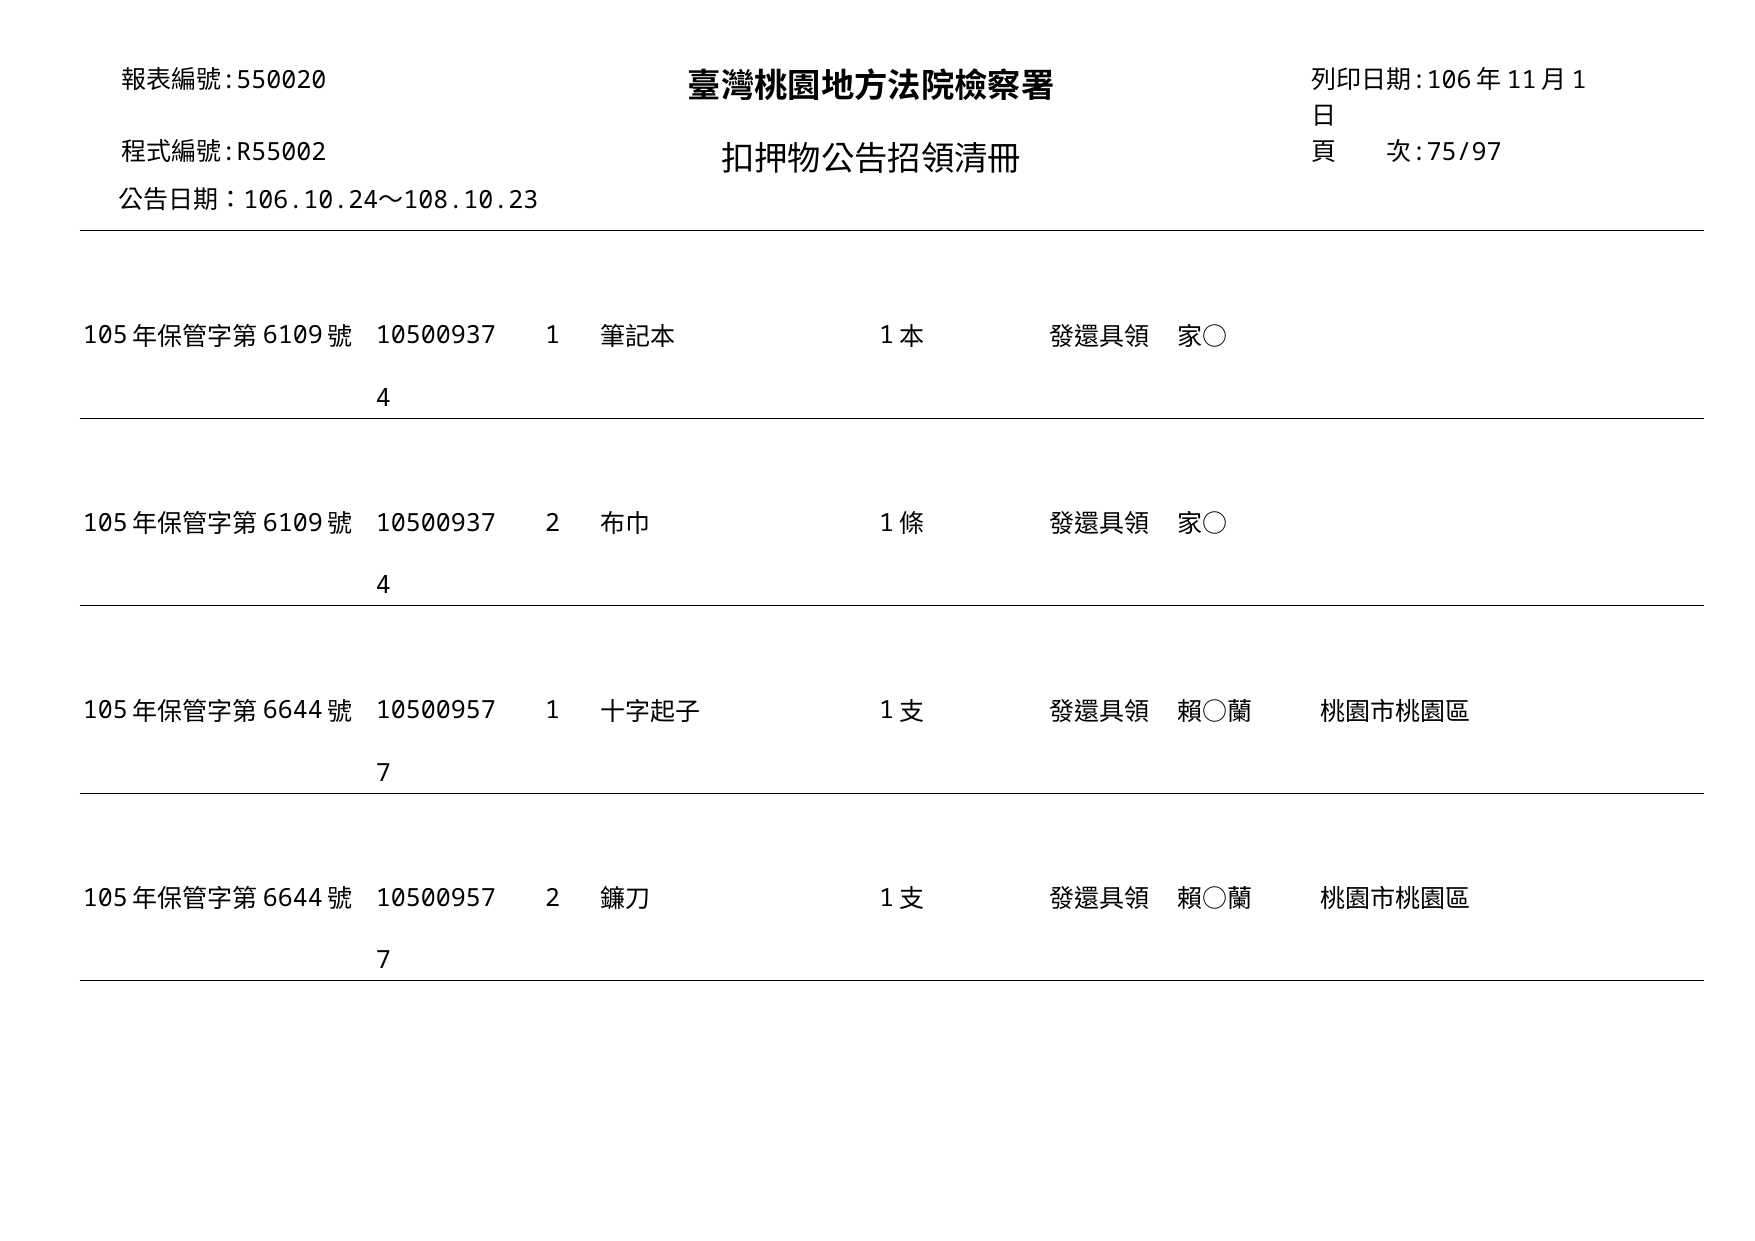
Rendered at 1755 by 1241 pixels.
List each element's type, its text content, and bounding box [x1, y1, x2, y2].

table_cell 1支 [808, 794, 927, 980]
table_cell 發還具領 [1046, 419, 1175, 605]
table_cell [1317, 419, 1575, 605]
table_cell 發還具領 [1046, 231, 1175, 417]
table_cell [1575, 231, 1704, 417]
table_cell 2 [507, 419, 597, 605]
table_cell 桃園市桃園區 [1317, 606, 1575, 792]
table_cell 105009374 [373, 419, 507, 605]
table_cell 桃園市桃園區 [1317, 794, 1575, 980]
table_cell 發還具領 [1046, 606, 1175, 792]
table_cell 鐮刀 [597, 794, 807, 980]
table_cell 1 [507, 231, 597, 417]
table_cell 105年保管字第6644號 [80, 606, 373, 792]
table_cell 賴○蘭 [1175, 794, 1317, 980]
table_cell 105009577 [373, 794, 507, 980]
table_cell [927, 231, 1046, 417]
table_cell 家○ [1175, 419, 1317, 605]
table_cell 十字起子 [597, 606, 807, 792]
table_cell [927, 794, 1046, 980]
table_cell 筆記本 [597, 231, 807, 417]
table_cell [1575, 606, 1704, 792]
table_cell 家○ [1175, 231, 1317, 417]
table_cell 賴○蘭 [1175, 606, 1317, 792]
table_cell [927, 419, 1046, 605]
table_cell 布巾 [597, 419, 807, 605]
table_cell [1575, 419, 1704, 605]
table_cell 1 [507, 606, 597, 792]
table_cell 105年保管字第6644號 [80, 794, 373, 980]
table_cell 105009577 [373, 606, 507, 792]
table_cell [1575, 794, 1704, 980]
table_cell [927, 606, 1046, 792]
table_cell 105年保管字第6109號 [80, 419, 373, 605]
table_cell 105009374 [373, 231, 507, 417]
table_cell 1本 [808, 231, 927, 417]
table_cell 1條 [808, 419, 927, 605]
table_cell 2 [507, 794, 597, 980]
table_cell 1支 [808, 606, 927, 792]
table_cell 發還具領 [1046, 794, 1175, 980]
table_cell 105年保管字第6109號 [80, 231, 373, 417]
table_cell [1317, 231, 1575, 417]
